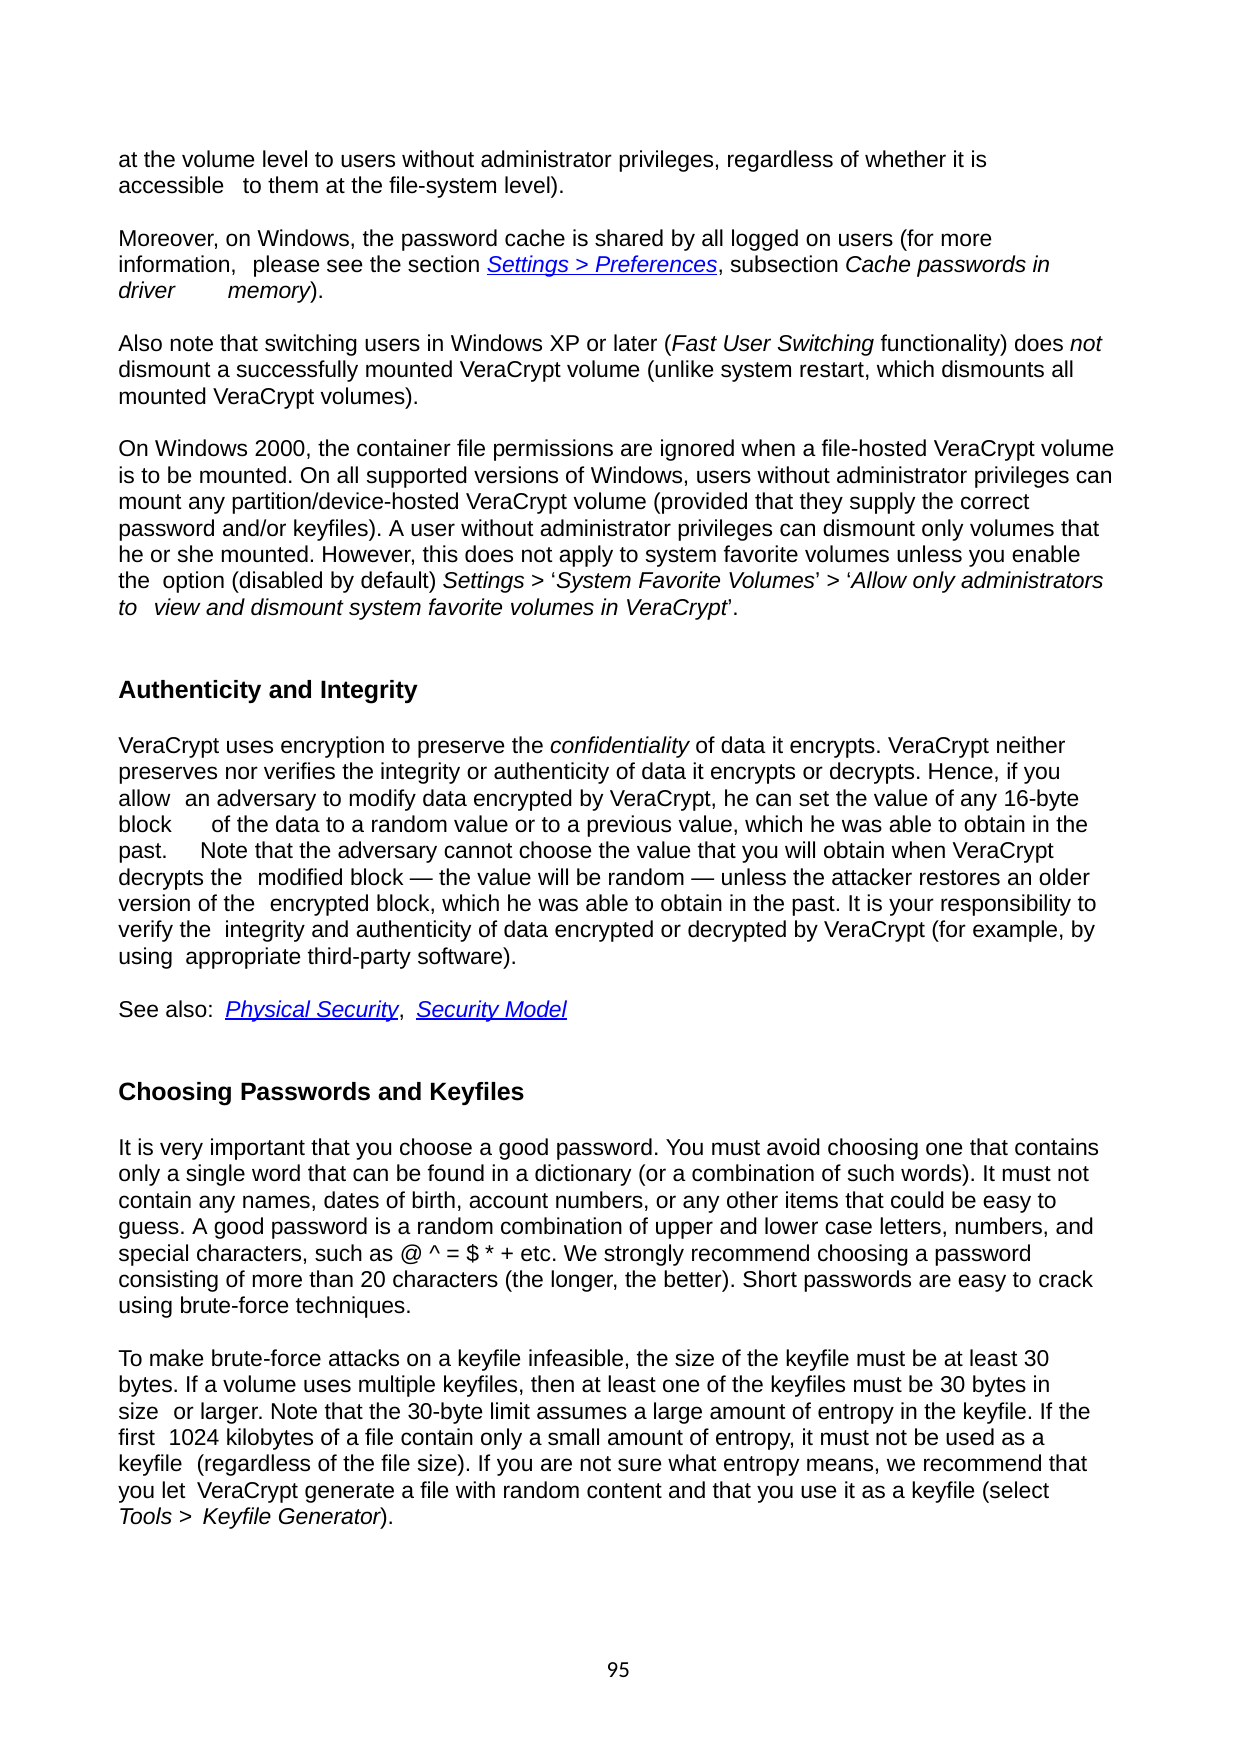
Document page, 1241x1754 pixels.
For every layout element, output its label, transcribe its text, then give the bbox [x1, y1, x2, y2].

subtitle Choosing Passwords and Keyfiles [118, 1077, 1130, 1106]
text Also note that switching users in Windows XP or later (Fast User Switching functionality) does not dismount a successfully mounted VeraCrypt volume (unlike system restart, which dismounts all mounted VeraCrypt volumes). [118, 330, 1105, 409]
text See also: Physical Security, Security Model [118, 996, 1130, 1022]
text VeraCrypt uses encryption to preserve the confidentiality of data it encrypts. VeraCrypt neither preserves nor verifies the integrity or authenticity of data it encrypts or decrypts. Hence, if you allow an adversary to modify data encrypted by VeraCrypt, he can set the value of any 16-byte block of the data to a random value or to a previous value, which he was able to obtain in the past. Note that the adversary cannot choose the value that you will obtain when VeraCrypt decrypts the modified block — the value will be random — unless the attacker restores an older version of the encrypted block, which he was able to obtain in the past. It is your responsibility to verify the integrity and authenticity of data encrypted or decrypted by VeraCrypt (for example, by using appropriate third-party software). [118, 732, 1111, 969]
subtitle Authenticity and Integrity [118, 675, 1130, 703]
text Moreover, on Windows, the password cache is shared by all logged on users (for more information, please see the section Settings > Preferences, subsection Cache passwords in driver memory). [118, 224, 1110, 304]
text at the volume level to users without administrator privileges, regardless of whether it is accessible to them at the file-system level). [118, 146, 1097, 198]
text On Windows 2000, the container file permissions are ignored when a file-hosted VeraCrypt volume is to be mounted. On all supported versions of Windows, users without administrator privileges can mount any partition/device-hosted VeraCrypt volume (provided that they supply the correct password and/or keyfiles). A user without administrator privileges can dismount only volumes that he or she mounted. However, this does not apply to system favorite volumes unless you enable the option (disabled by default) Settings > ‘System Favorite Volumes’ > ‘Allow only administrators to view and dismount system favorite volumes in VeraCrypt’. [118, 435, 1114, 620]
text It is very important that you choose a good password. You must avoid choosing one that contains only a single word that can be found in a dictionary (or a combination of such words). It must not contain any names, dates of birth, account numbers, or any other items that could be easy to guess. A good password is a random combination of upper and lower case letters, numbers, and special characters, such as @ ^ = $ * + etc. We strongly recommend choosing a password consisting of more than 20 characters (the longer, the better). Short passwords are easy to crack using brute-force techniques. [118, 1134, 1108, 1318]
text To make brute-force attacks on a keyfile infeasible, the size of the keyfile must be at least 30 bytes. If a volume uses multiple keyfiles, then at least one of the keyfiles must be 30 bytes in size or larger. Note that the 30-byte limit assumes a large amount of entropy in the keyfile. If the first 1024 kilobytes of a file contain only a small amount of entropy, it must not be used as a keyfile (regardless of the file size). If you are not sure what entropy means, we recommend that you let VeraCrypt generate a file with random content and that you use it as a keyfile (select Tools > Keyfile Generator). [118, 1345, 1097, 1529]
